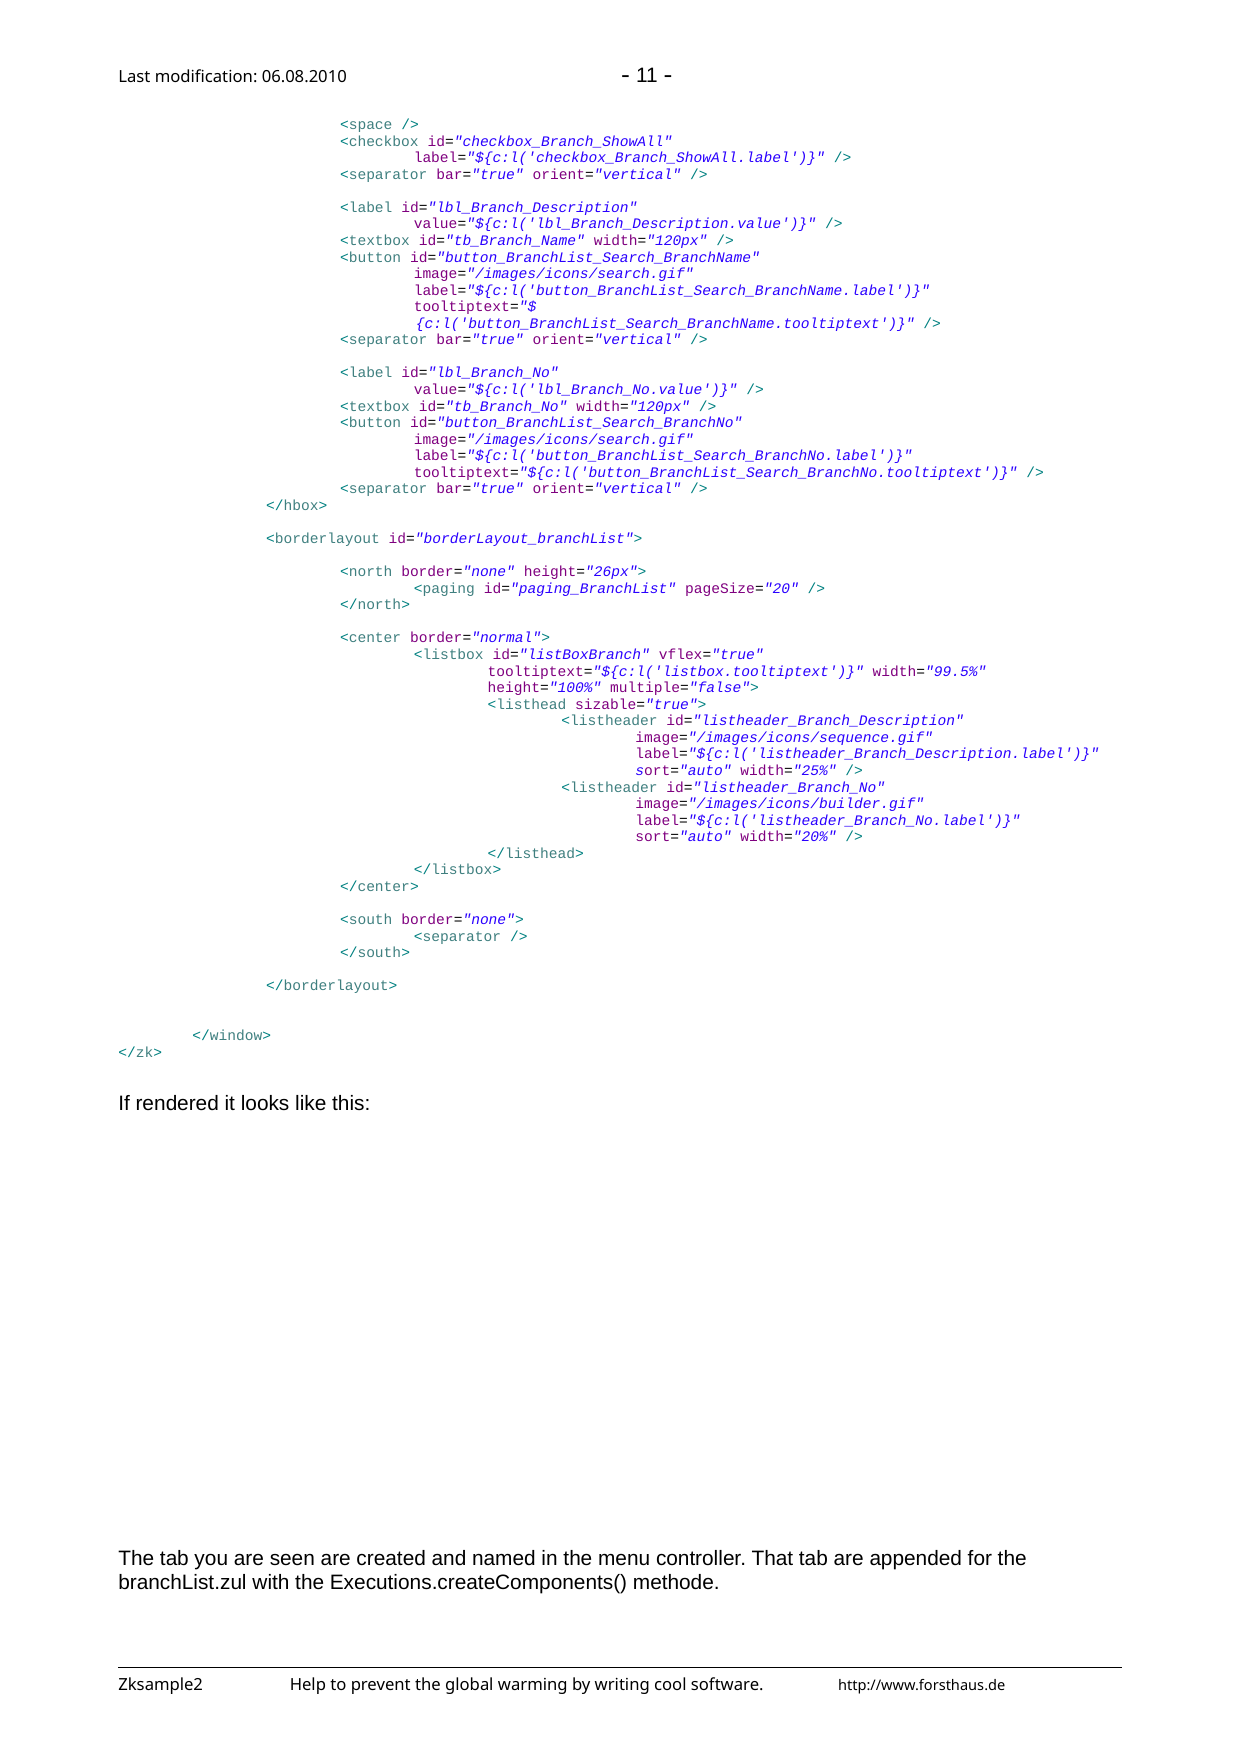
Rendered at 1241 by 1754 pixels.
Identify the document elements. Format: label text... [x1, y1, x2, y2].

text <space /> [118, 117, 1122, 134]
text <checkbox id="checkbox_Branch_ShowAll" [118, 134, 1122, 150]
text <textbox id="tb_Branch_Name" width="120px" /> [118, 233, 1122, 250]
text label="${c:l('listheader_Branch_No.label')}" [118, 813, 1122, 829]
text image="/images/icons/search.gif" [118, 432, 1122, 448]
text <south border="none"> [118, 912, 1122, 929]
text <borderlayout id="borderLayout_branchList"> [118, 531, 1122, 548]
text image="/images/icons/sequence.gif" [118, 730, 1122, 747]
text {c:l('button_BranchList_Search_BranchName.tooltiptext')}" /> [118, 316, 1122, 333]
text </south> [118, 945, 1122, 962]
text <textbox id="tb_Branch_No" width="120px" /> [118, 399, 1122, 415]
text label="${c:l('listheader_Branch_Description.label')}" [118, 747, 1122, 763]
text <label id="lbl_Branch_Description" [118, 200, 1122, 217]
text </north> [118, 598, 1122, 614]
text </listbox> [118, 863, 1122, 879]
text <separator bar="true" orient="vertical" /> [118, 482, 1122, 498]
text label="${c:l('checkbox_Branch_ShowAll.label')}" /> [118, 150, 1122, 167]
text tooltiptext="${c:l('listbox.tooltiptext')}" width="99.5%" [118, 664, 1122, 680]
text The tab you are seen are created and named in the menu controller. That tab are appended for the branchList.zul with the Executions.createComponents() methode. [118, 1546, 1122, 1594]
text <label id="lbl_Branch_No" [118, 366, 1122, 382]
text value="${c:l('lbl_Branch_Description.value')}" /> [118, 217, 1122, 233]
text <listheader id="listheader_Branch_Description" [118, 713, 1122, 730]
text sort="auto" width="25%" /> [118, 763, 1122, 780]
text <listbox id="listBoxBranch" vflex="true" [118, 647, 1122, 664]
text <paging id="paging_BranchList" pageSize="20" /> [118, 581, 1122, 598]
text <center border="normal"> [118, 631, 1122, 647]
text <separator bar="true" orient="vertical" /> [118, 333, 1122, 349]
text sort="auto" width="20%" /> [118, 829, 1122, 846]
text <listheader id="listheader_Branch_No" [118, 780, 1122, 796]
text <button id="button_BranchList_Search_BranchNo" [118, 415, 1122, 432]
text </zk> [118, 1045, 1122, 1061]
text value="${c:l('lbl_Branch_No.value')}" /> [118, 382, 1122, 399]
text </hbox> [118, 498, 1122, 515]
text </borderlayout> [118, 978, 1122, 995]
text image="/images/icons/search.gif" [118, 266, 1122, 283]
text <button id="button_BranchList_Search_BranchName" [118, 250, 1122, 266]
text <north border="none" height="26px"> [118, 564, 1122, 581]
text If rendered it looks like this: [118, 1091, 1122, 1114]
text </listhead> [118, 846, 1122, 863]
text height="100%" multiple="false"> [118, 680, 1122, 697]
text tooltiptext="$ [118, 299, 1122, 316]
text </window> [118, 1028, 1122, 1045]
text </center> [118, 879, 1122, 896]
text <listhead sizable="true"> [118, 697, 1122, 713]
text <separator bar="true" orient="vertical" /> [118, 167, 1122, 183]
text label="${c:l('button_BranchList_Search_BranchName.label')}" [118, 283, 1122, 299]
text image="/images/icons/builder.gif" [118, 796, 1122, 813]
text label="${c:l('button_BranchList_Search_BranchNo.label')}" [118, 448, 1122, 465]
text tooltiptext="${c:l('button_BranchList_Search_BranchNo.tooltiptext')}" /> [118, 465, 1122, 482]
text <separator /> [118, 929, 1122, 945]
